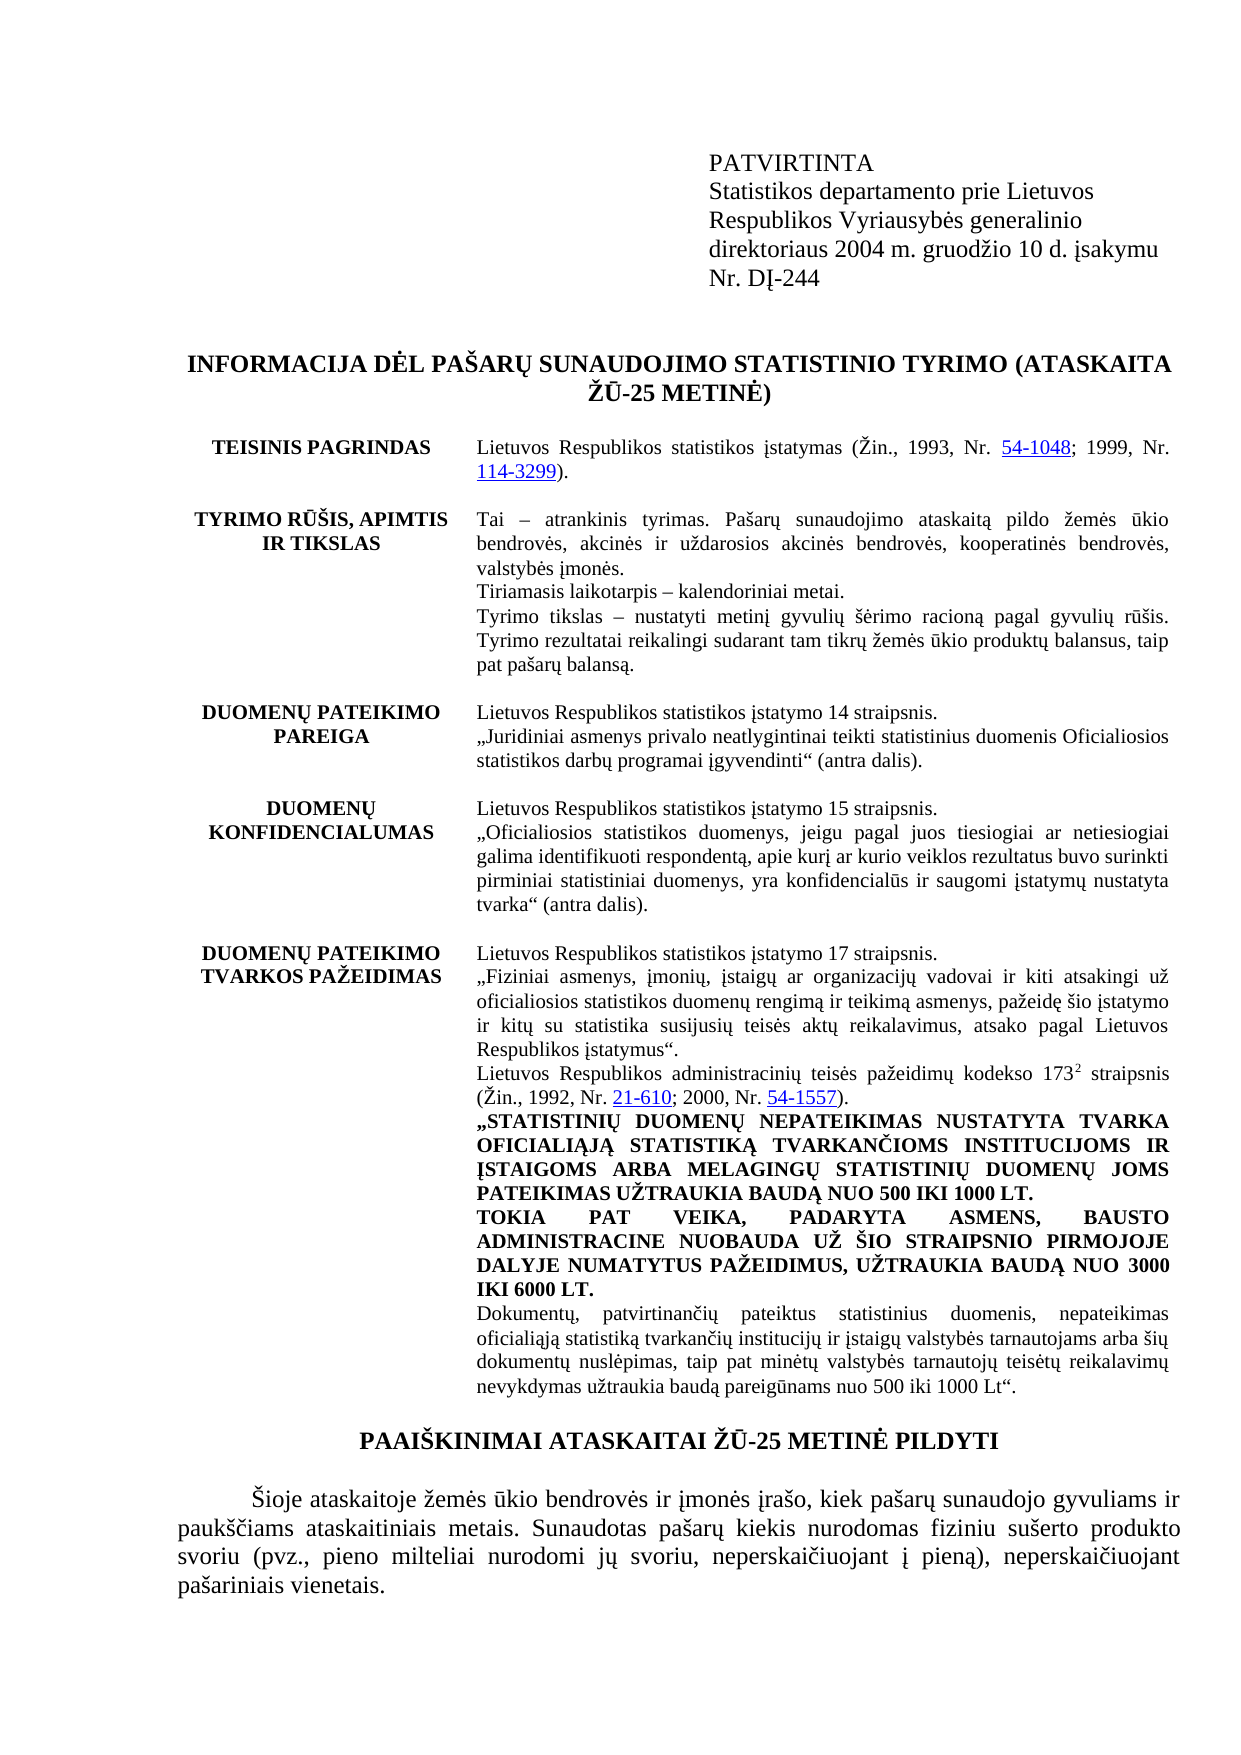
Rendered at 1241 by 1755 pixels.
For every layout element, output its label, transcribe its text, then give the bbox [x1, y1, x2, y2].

table_cell TYRIMO RŪŠIS, APIMTIS IR TIKSLAS [177, 507, 465, 700]
table_cell Lietuvos Respublikos statistikos įstatymo 14 straipsnis. „Juridiniai asmenys privalo neatlygintinai teikti statistinius duomenis Oficialiosios statistikos darbų programai įgyvendinti“ (antra dalis). [465, 700, 1181, 796]
table_cell Lietuvos Respublikos statistikos įstatymo 17 straipsnis. „Fiziniai asmenys, įmonių, įstaigų ar organizacijų vadovai ir kiti atsakingi už oficialiosios statistikos duomenų rengimą ir teikimą asmenys, pažeidę šio įstatymo ir kitų su statistika susijusių teisės aktų reikalavimus, atsako pagal Lietuvos Respublikos įstatymus“. Lietuvos Respublikos administracinių teisės pažeidimų kodekso 1732 straipsnis (Žin., 1992, Nr. 21-610; 2000, Nr. 54-1557). „Statistinių duomenų nepateikimas nustatyta tvarka oficialiąją statistiką tvarkančioms institucijoms ir įstaigoms arba melagingų statistinių duomenų joms pateikimas užtraukia baudą nuo 500 iki 1000 Lt. Tokia pat veika, padaryta asmens, bausto administracine nuobauda už šio straipsnio pirmojoje dalyje numatytus pažeidimus, užtraukia baudą nuo 3000 iki 6000 Lt. Dokumentų, patvirtinančių pateiktus statistinius duomenis, nepateikimas oficialiąją statistiką tvarkančių institucijų ir įstaigų valstybės tarnautojams arba šių dokumentų nuslėpimas, taip pat minėtų valstybės tarnautojų teisėtų reikalavimų nevykdymas užtraukia baudą pareigūnams nuo 500 iki 1000 Lt“. [465, 940, 1181, 1398]
table_cell DUOMENŲ KONFIDENCIALUMAS [177, 796, 465, 940]
table_cell DUOMENŲ PATEIKIMO TVARKOS PAŽEIDIMAS [177, 940, 465, 1398]
text PATVIRTINTA [177, 148, 1181, 176]
table_cell Lietuvos Respublikos statistikos įstatymo 15 straipsnis. „Oficialiosios statistikos duomenys, jeigu pagal juos tiesiogiai ar netiesiogiai galima identifikuoti respondentą, apie kurį ar kurio veiklos rezultatus buvo surinkti pirminiai statistiniai duomenys, yra konfidencialūs ir saugomi įstatymų nustatyta tvarka“ (antra dalis). [465, 796, 1181, 940]
table_header TEISINIS PAGRINDAS [177, 435, 465, 507]
table_cell DUOMENŲ PATEIKIMO PAREIGA [177, 700, 465, 796]
text Šioje ataskaitoje žemės ūkio bendrovės ir įmonės įrašo, kiek pašarų sunaudojo gyvuliams ir paukščiams ataskaitiniais metais. Sunaudotas pašarų kiekis nurodomas fiziniu sušerto produkto svoriu (pvz., pieno milteliai nurodomi jų svoriu, neperskaičiuojant į pieną), neperskaičiuojant pašariniais vienetais. [177, 1484, 1181, 1599]
table_cell Tai – atrankinis tyrimas. Pašarų sunaudojimo ataskaitą pildo žemės ūkio bendrovės, akcinės ir uždarosios akcinės bendrovės, kooperatinės bendrovės, valstybės įmonės. Tiriamasis laikotarpis – kalendoriniai metai. Tyrimo tikslas – nustatyti metinį gyvulių šėrimo racioną pagal gyvulių rūšis. Tyrimo rezultatai reikalingi sudarant tam tikrų žemės ūkio produktų balansus, taip pat pašarų balansą. [465, 507, 1181, 700]
text PAAIŠKINIMAI ATASKAITAI ŽŪ-25 METINĖ PILDYTI [177, 1426, 1181, 1455]
text Respublikos Vyriausybės generalinio [177, 205, 1181, 234]
text INFORMACIJA DĖL PAŠARŲ SUNAUDOJIMO STATISTINIO TYRIMO (ataskaita ŽŪ-25 metinė) [177, 349, 1181, 406]
text direktoriaus 2004 m. gruodžio 10 d. įsakymu [177, 234, 1181, 263]
table_header Lietuvos Respublikos statistikos įstatymas (Žin., 1993, Nr. 54-1048; 1999, Nr. 114-3299). [465, 435, 1181, 507]
text Statistikos departamento prie Lietuvos [177, 176, 1181, 205]
text Nr. DĮ-244 [177, 263, 1181, 291]
